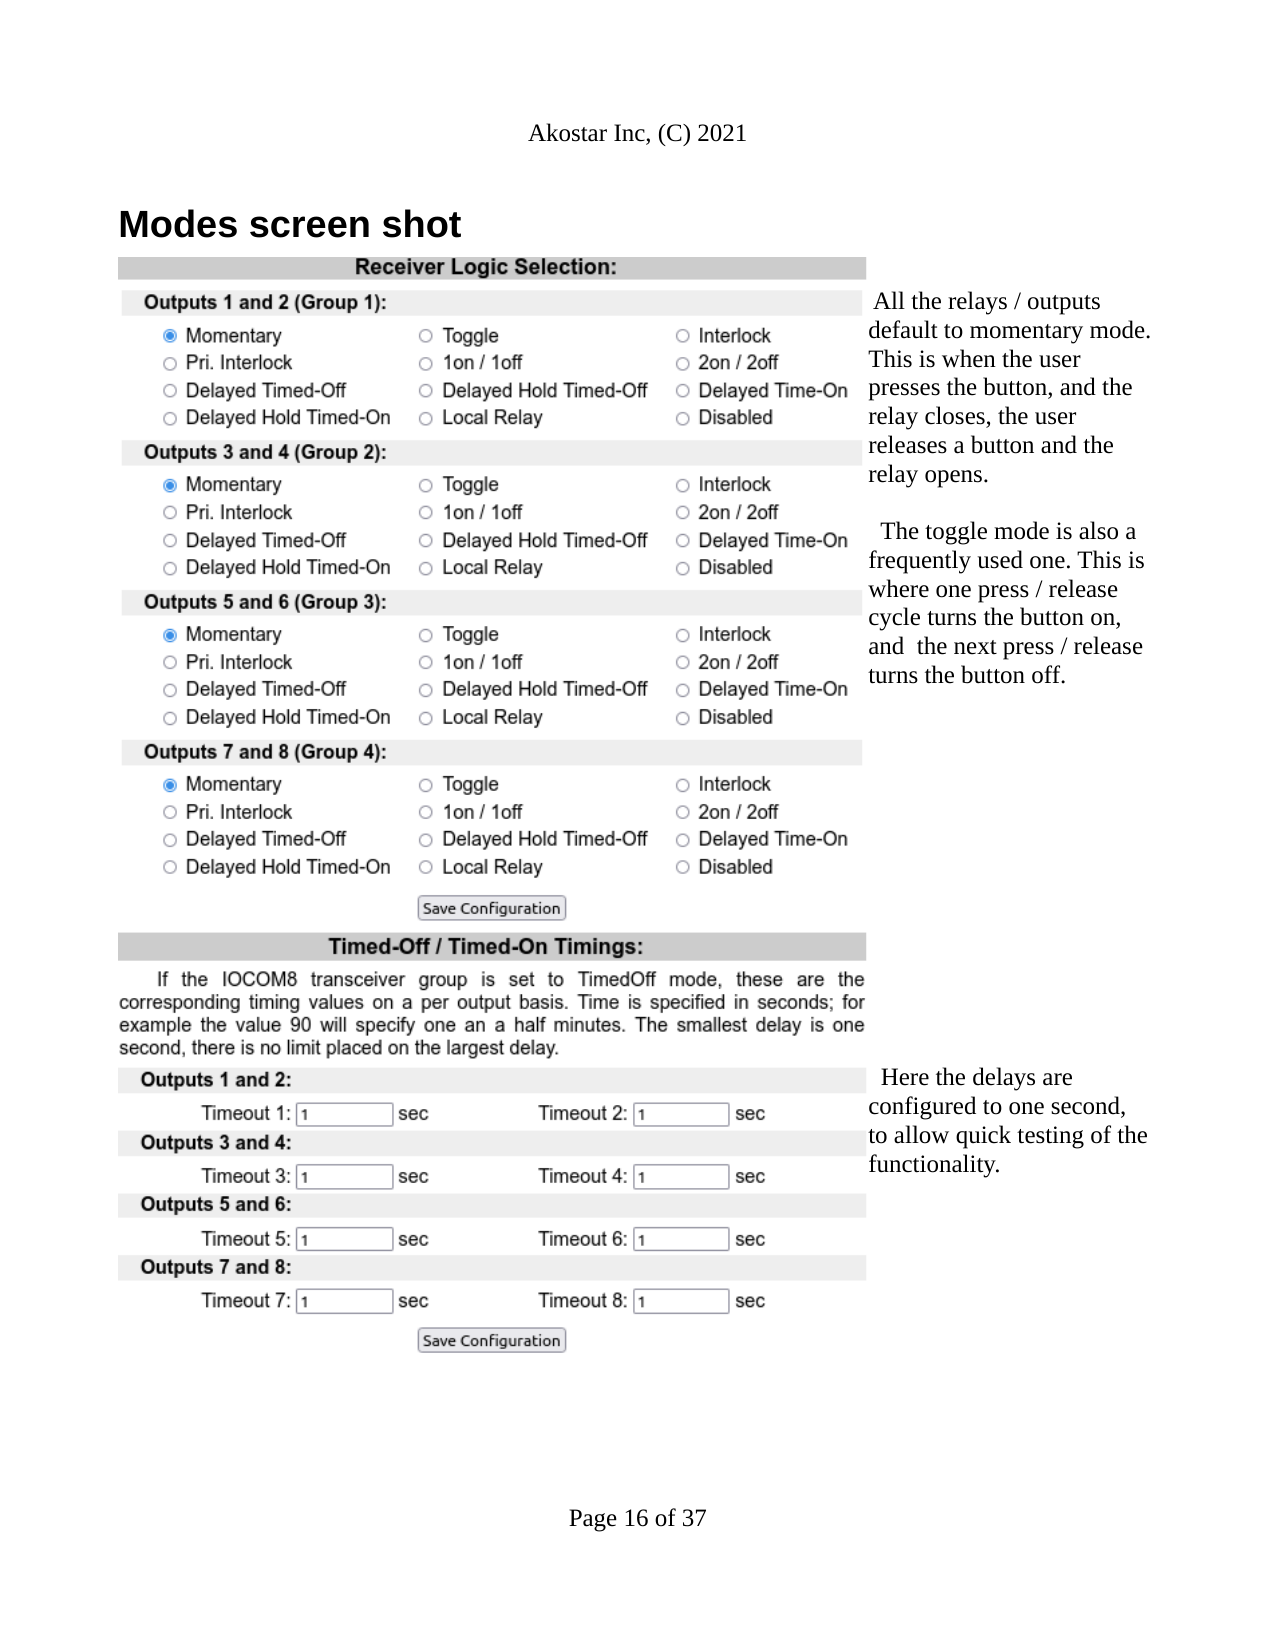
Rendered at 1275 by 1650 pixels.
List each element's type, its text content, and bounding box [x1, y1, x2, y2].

table_header [118, 1365, 868, 1393]
table_header All the relays / outputs default to momentary mode. This is when the user presses the button, and the relay closes, the user releases a button and the relay opens. The toggle mode is also a frequently used one. This is where one press / release cycle turns the button on, and the next press / release turns the button off. Here the delays are configured to one second, to allow quick testing of the functionality. [868, 258, 1157, 1393]
subtitle Modes screen shot [118, 201, 1157, 245]
picture [118, 257, 868, 1365]
